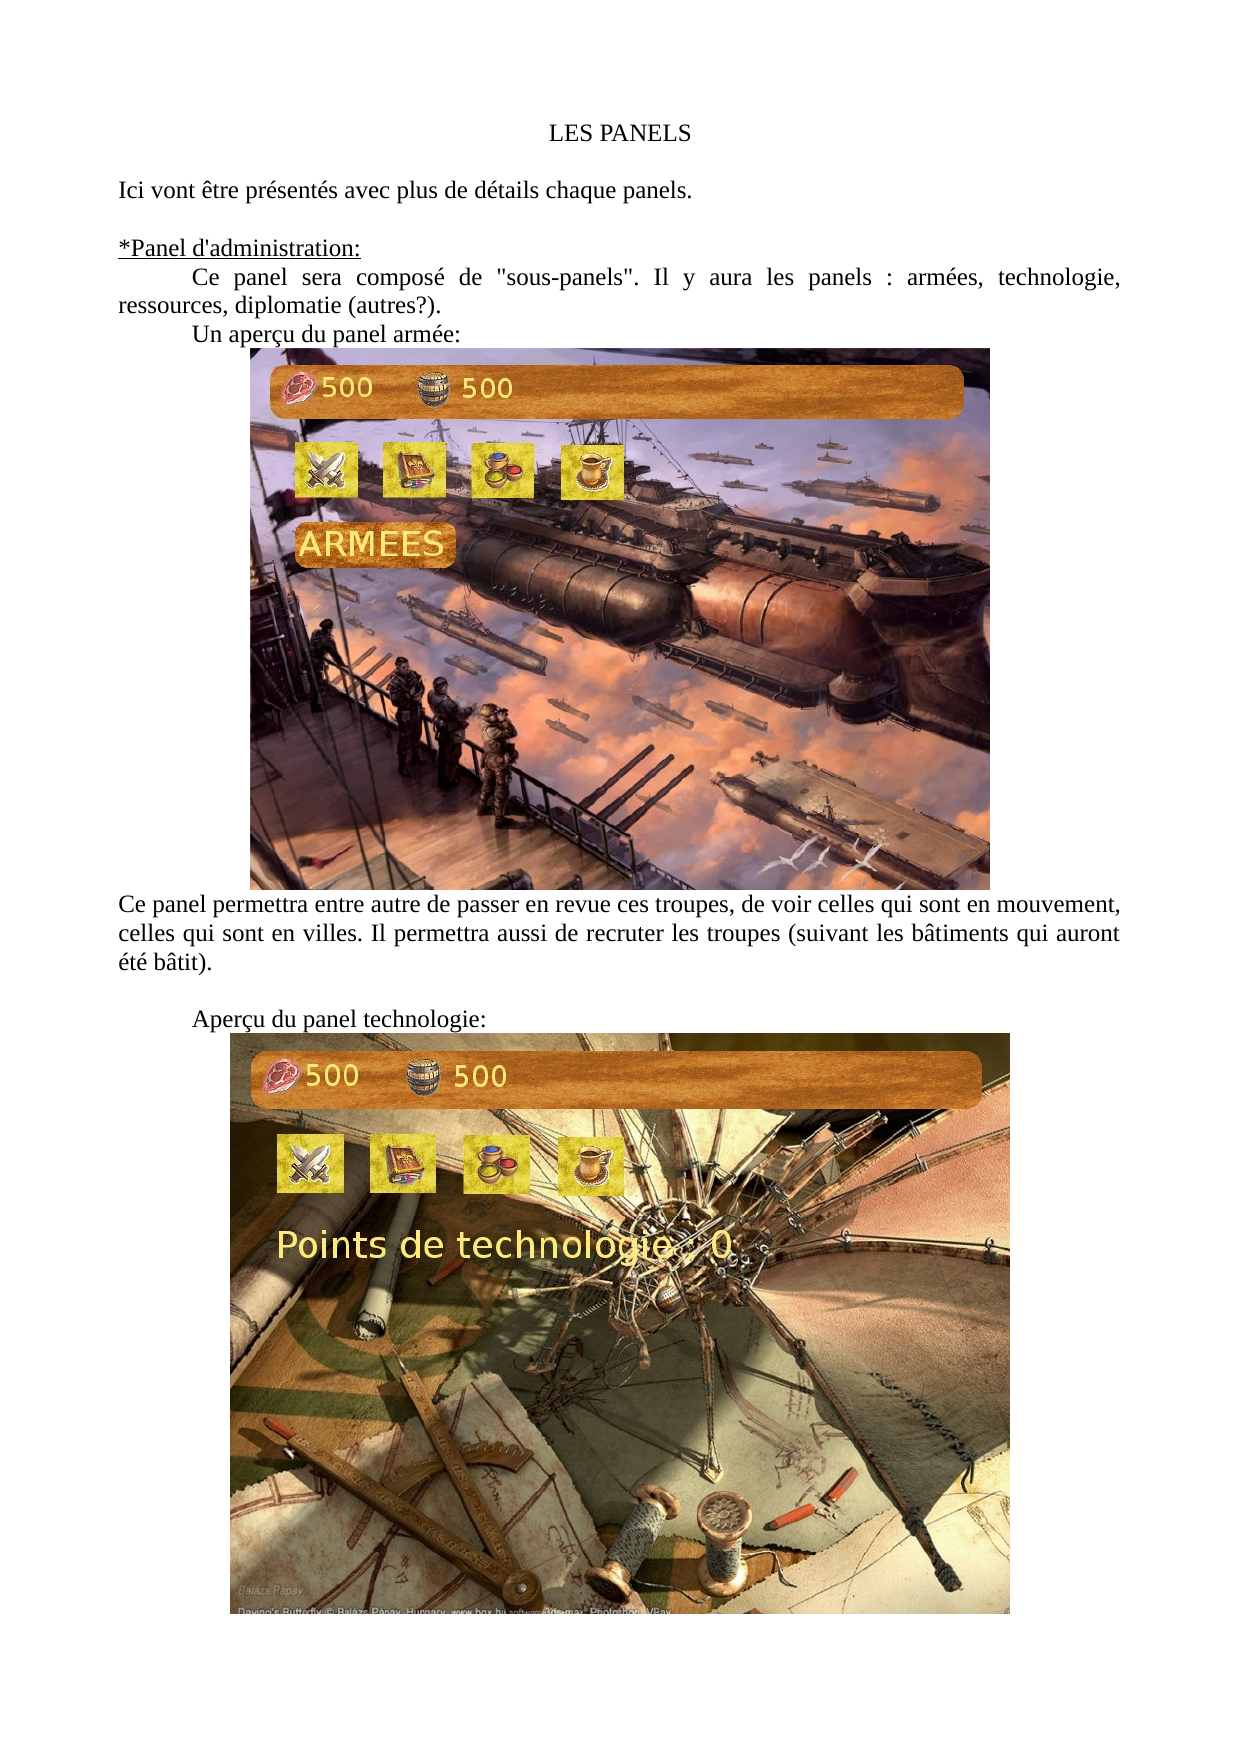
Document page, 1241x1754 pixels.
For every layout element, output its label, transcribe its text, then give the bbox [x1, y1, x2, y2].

picture [250, 348, 990, 890]
text Un aperçu du panel armée: [118, 319, 1122, 348]
text Ce panel permettra entre autre de passer en revue ces troupes, de voir celles qui sont en mouvement, celles qui sont en villes. Il permettra aussi de recruter les troupes (suivant les bâtiments qui auront été bâtit). [118, 890, 1122, 976]
text Ici vont être présentés avec plus de détails chaque panels. [118, 176, 1122, 204]
text Aperçu du panel technologie: [118, 1004, 1122, 1033]
text LES PANELS [118, 118, 1122, 147]
text *Panel d'administration: [118, 233, 1122, 262]
picture [230, 1033, 1010, 1614]
text Ce panel sera composé de "sous-panels". Il y aura les panels : armées, technologie, ressources, diplomatie (autres?). [118, 262, 1122, 319]
